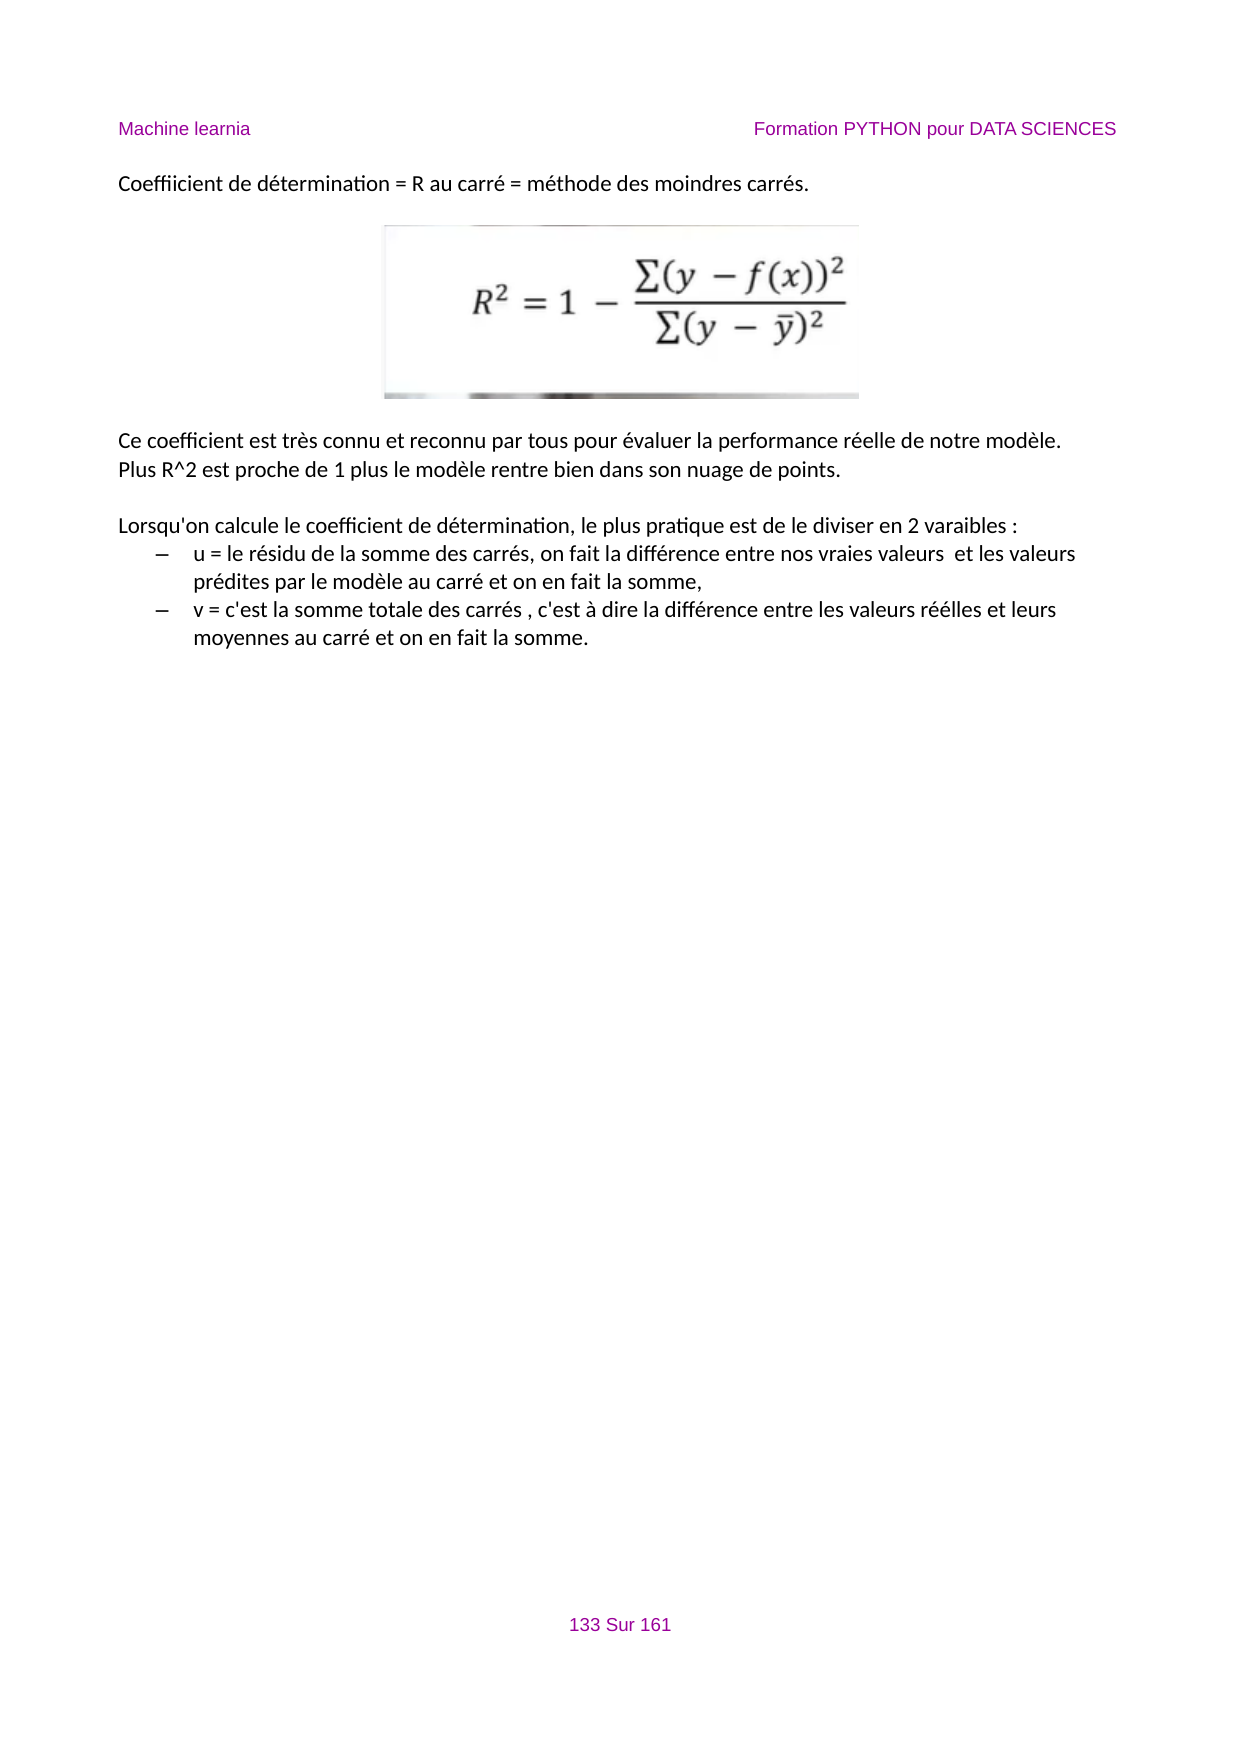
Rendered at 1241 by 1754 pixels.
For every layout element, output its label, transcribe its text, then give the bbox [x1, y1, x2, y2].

picture [381, 225, 859, 399]
list u = le résidu de la somme des carrés, on fait la différence entre nos vraies valeurs et les valeurs prédites par le modèle au carré et on en fait la somme, [156, 539, 1122, 595]
text Lorsqu'on calcule le coefficient de détermination, le plus pratique est de le diviser en 2 varaibles : [118, 511, 1122, 539]
text Coeffiicient de détermination = R au carré = méthode des moindres carrés. [118, 169, 1122, 197]
list v = c'est la somme totale des carrés , c'est à dire la différence entre les valeurs réélles et leurs moyennes au carré et on en fait la somme. [156, 595, 1122, 651]
text Ce coefficient est très connu et reconnu par tous pour évaluer la performance réelle de notre modèle. Plus R^2 est proche de 1 plus le modèle rentre bien dans son nuage de points. [118, 427, 1122, 483]
